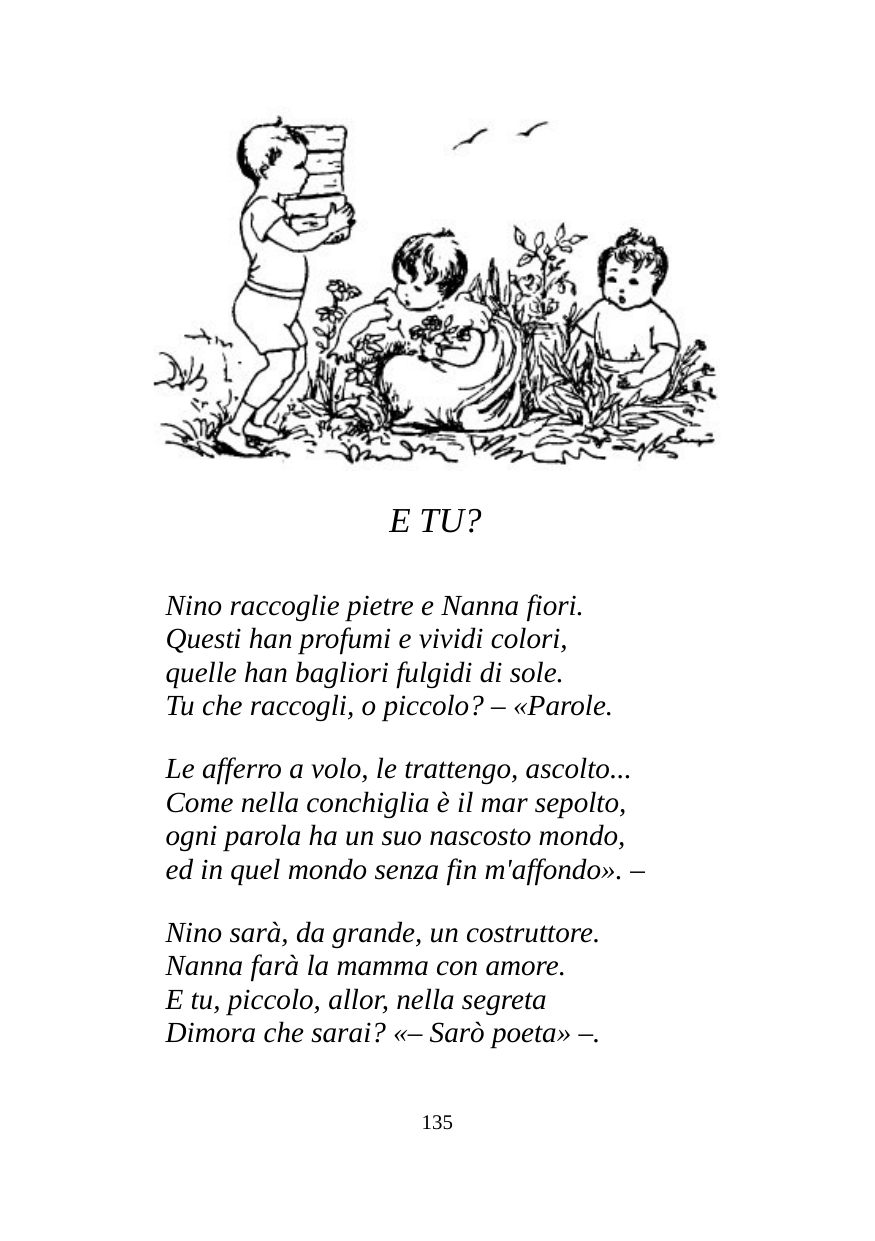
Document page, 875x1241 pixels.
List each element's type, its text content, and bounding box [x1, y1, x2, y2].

subtitle E TU? [106, 254, 768, 540]
picture [153, 106, 721, 471]
text Nino raccoglie pietre e Nanna fiori. Questi han profumi e vividi colori, quelle han bagliori fulgidi di sole. Tu che raccogli, o piccolo? – «Parole. [165, 588, 768, 722]
text Nino sarà, da grande, un costruttore. Nanna farà la mamma con amore. E tu, piccolo, allor, nella segreta Dimora che sarai? «– Sarò poeta» –. [165, 915, 768, 1049]
text Le afferro a volo, le trattengo, ascolto... Come nella conchiglia è il mar sepolto, ogni parola ha un suo nascosto mondo, ed in quel mondo senza fin m'affondo». – [165, 751, 768, 885]
